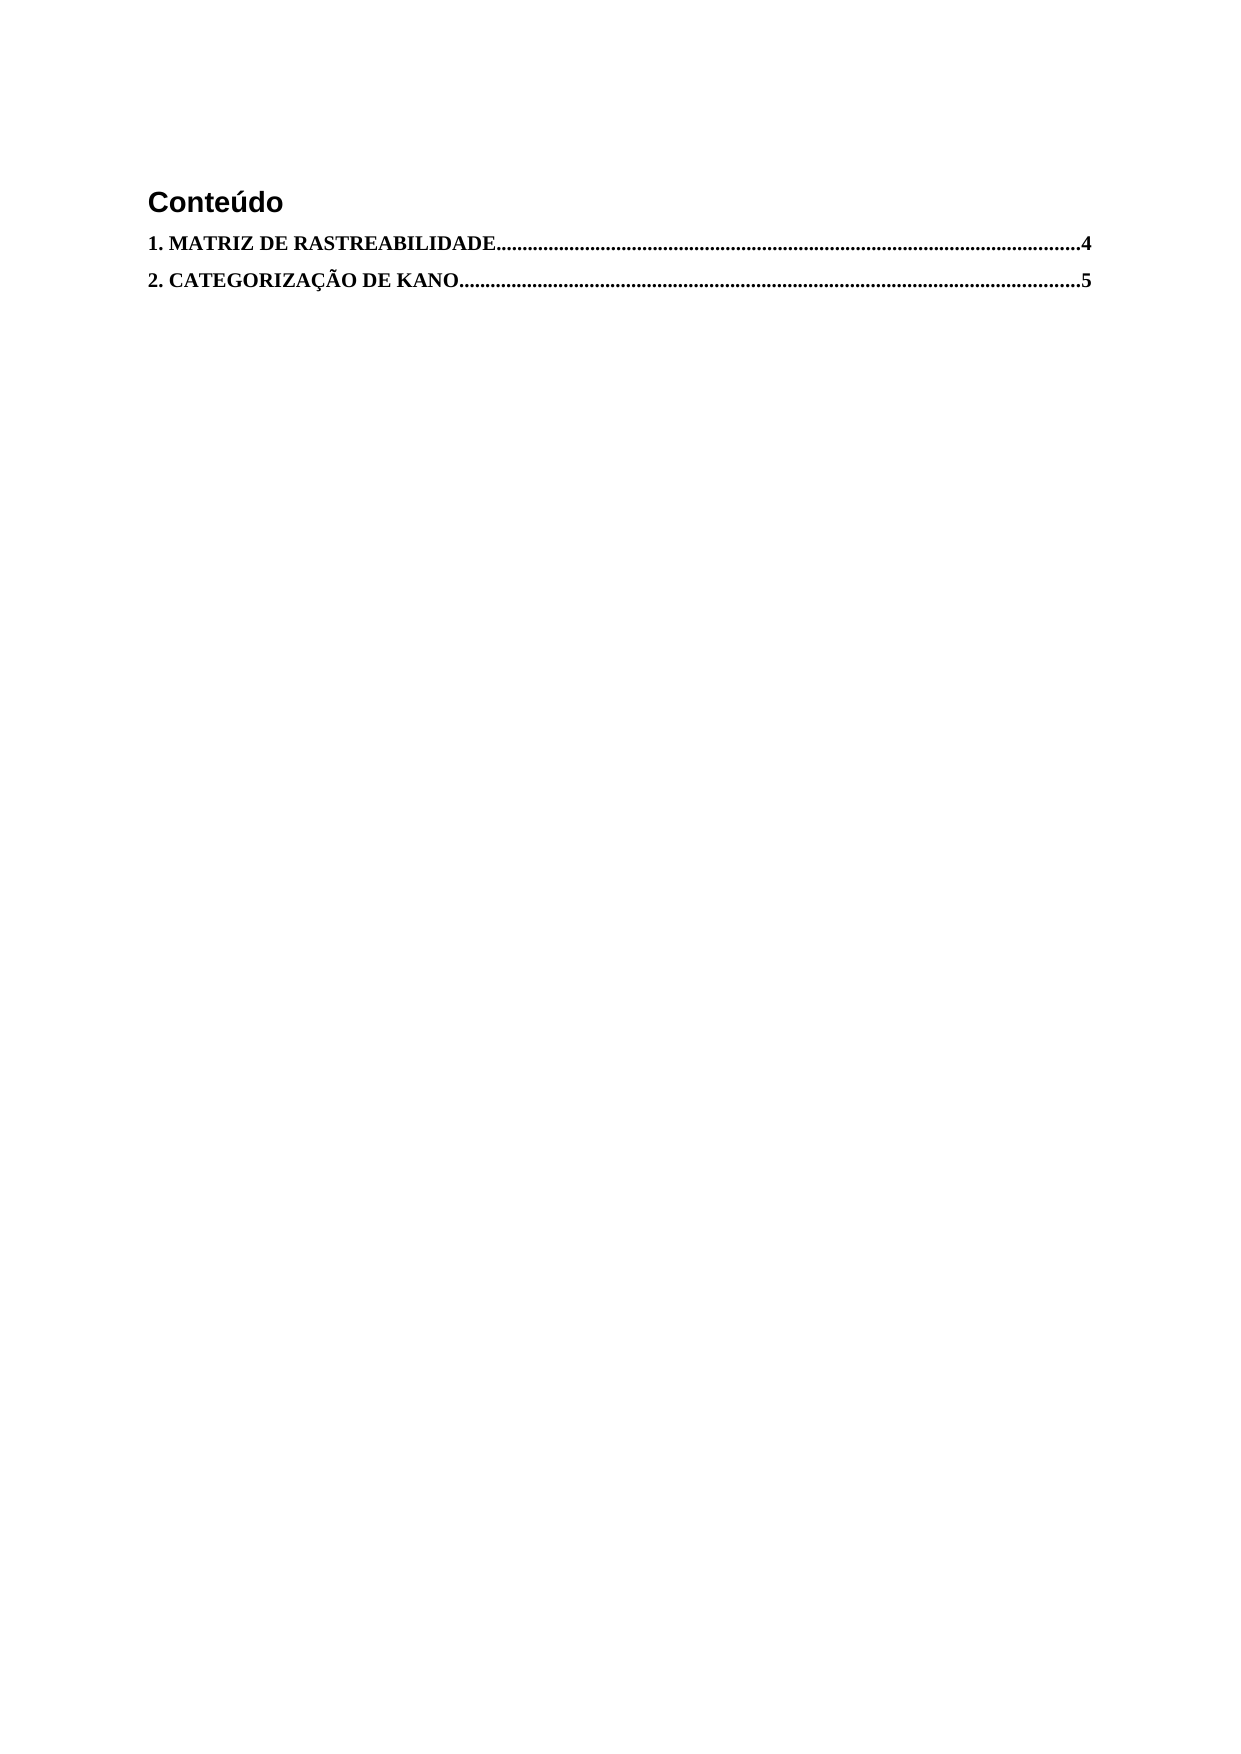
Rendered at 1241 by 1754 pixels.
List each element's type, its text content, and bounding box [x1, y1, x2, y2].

text Conteúdo [148, 185, 1092, 219]
text 1. Matriz de rastreabilidade 4 [148, 231, 1092, 255]
text 2. Categorização de Kano 5 [148, 268, 1092, 292]
